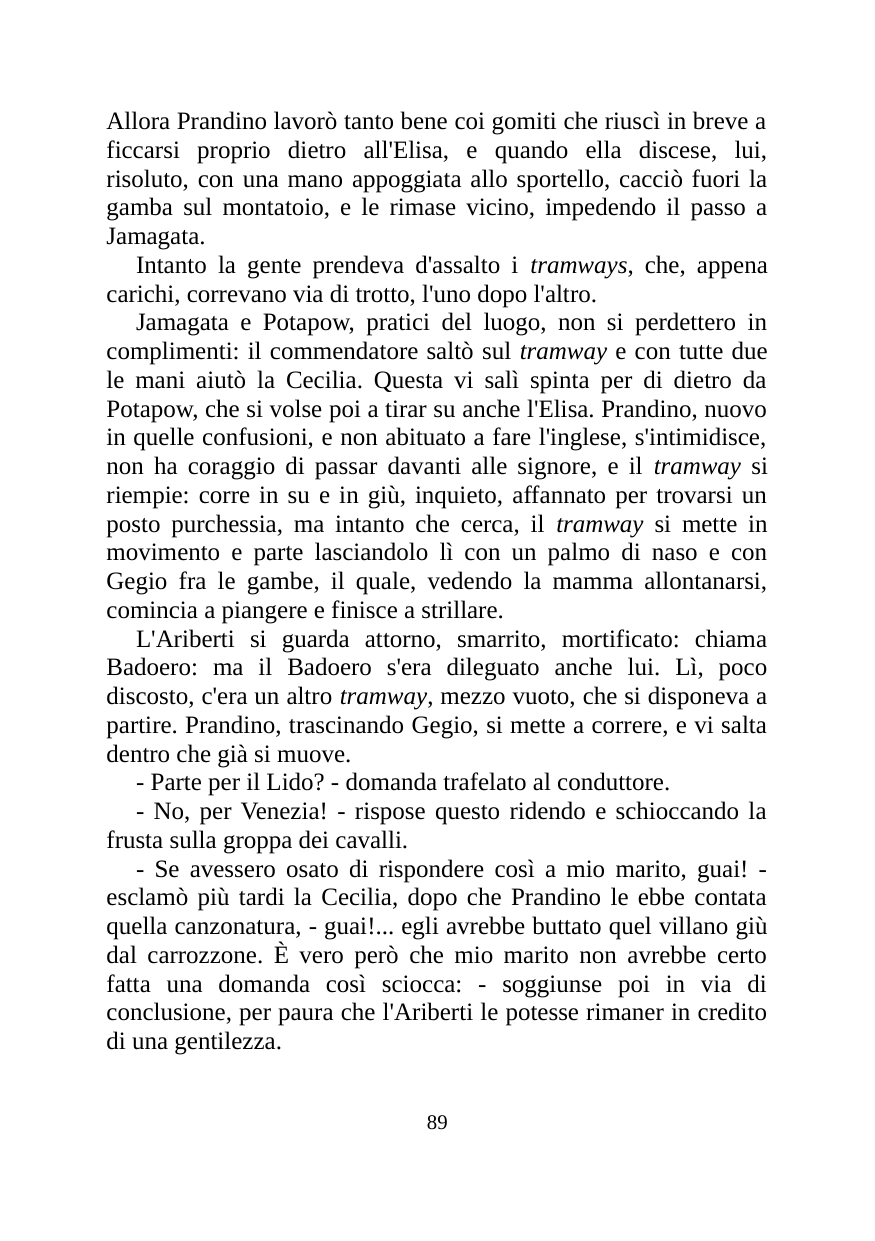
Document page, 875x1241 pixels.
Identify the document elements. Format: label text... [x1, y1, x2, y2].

text - Parte per il Lido? - domanda trafelato al conduttore. [106, 767, 768, 796]
text - No, per Venezia! - rispose questo ridendo e schioccando la frusta sulla groppa dei cavalli. [106, 796, 768, 854]
text Intanto la gente prendeva d'assalto i tramways, che, appena carichi, correvano via di trotto, l'uno dopo l'altro. [106, 250, 768, 307]
text L'Ariberti si guarda attorno, smarrito, mortificato: chiama Badoero: ma il Badoero s'era dileguato anche lui. Lì, poco discosto, c'era un altro tramway, mezzo vuoto, che si disponeva a partire. Prandino, trascinando Gegio, si mette a correre, e vi salta dentro che già si muove. [106, 624, 768, 767]
text Allora Prandino lavorò tanto bene coi gomiti che riuscì in breve a ficcarsi proprio dietro all'Elisa, e quando ella discese, lui, risoluto, con una mano appoggiata allo sportello, cacciò fuori la gamba sul montatoio, e le rimase vicino, impedendo il passo a Jamagata. [106, 106, 768, 250]
text - Se avessero osato di rispondere così a mio marito, guai! - esclamò più tardi la Cecilia, dopo che Prandino le ebbe contata quella canzonatura, - guai!... egli avrebbe buttato quel villano giù dal carrozzone. È vero però che mio marito non avrebbe certo fatta una domanda così sciocca: - soggiunse poi in via di conclusione, per paura che l'Ariberti le potesse rimaner in credito di una gentilezza. [106, 854, 768, 1055]
text Jamagata e Potapow, pratici del luogo, non si perdettero in complimenti: il commendatore saltò sul tramway e con tutte due le mani aiutò la Cecilia. Questa vi salì spinta per di dietro da Potapow, che si volse poi a tirar su anche l'Elisa. Prandino, nuovo in quelle confusioni, e non abituato a fare l'inglese, s'intimidisce, non ha coraggio di passar davanti alle signore, e il tramway si riempie: corre in su e in giù, inquieto, affannato per trovarsi un posto purchessia, ma intanto che cerca, il tramway si mette in movimento e parte lasciandolo lì con un palmo di naso e con Gegio fra le gambe, il quale, vedendo la mamma allontanarsi, comincia a piangere e finisce a strillare. [106, 307, 768, 624]
